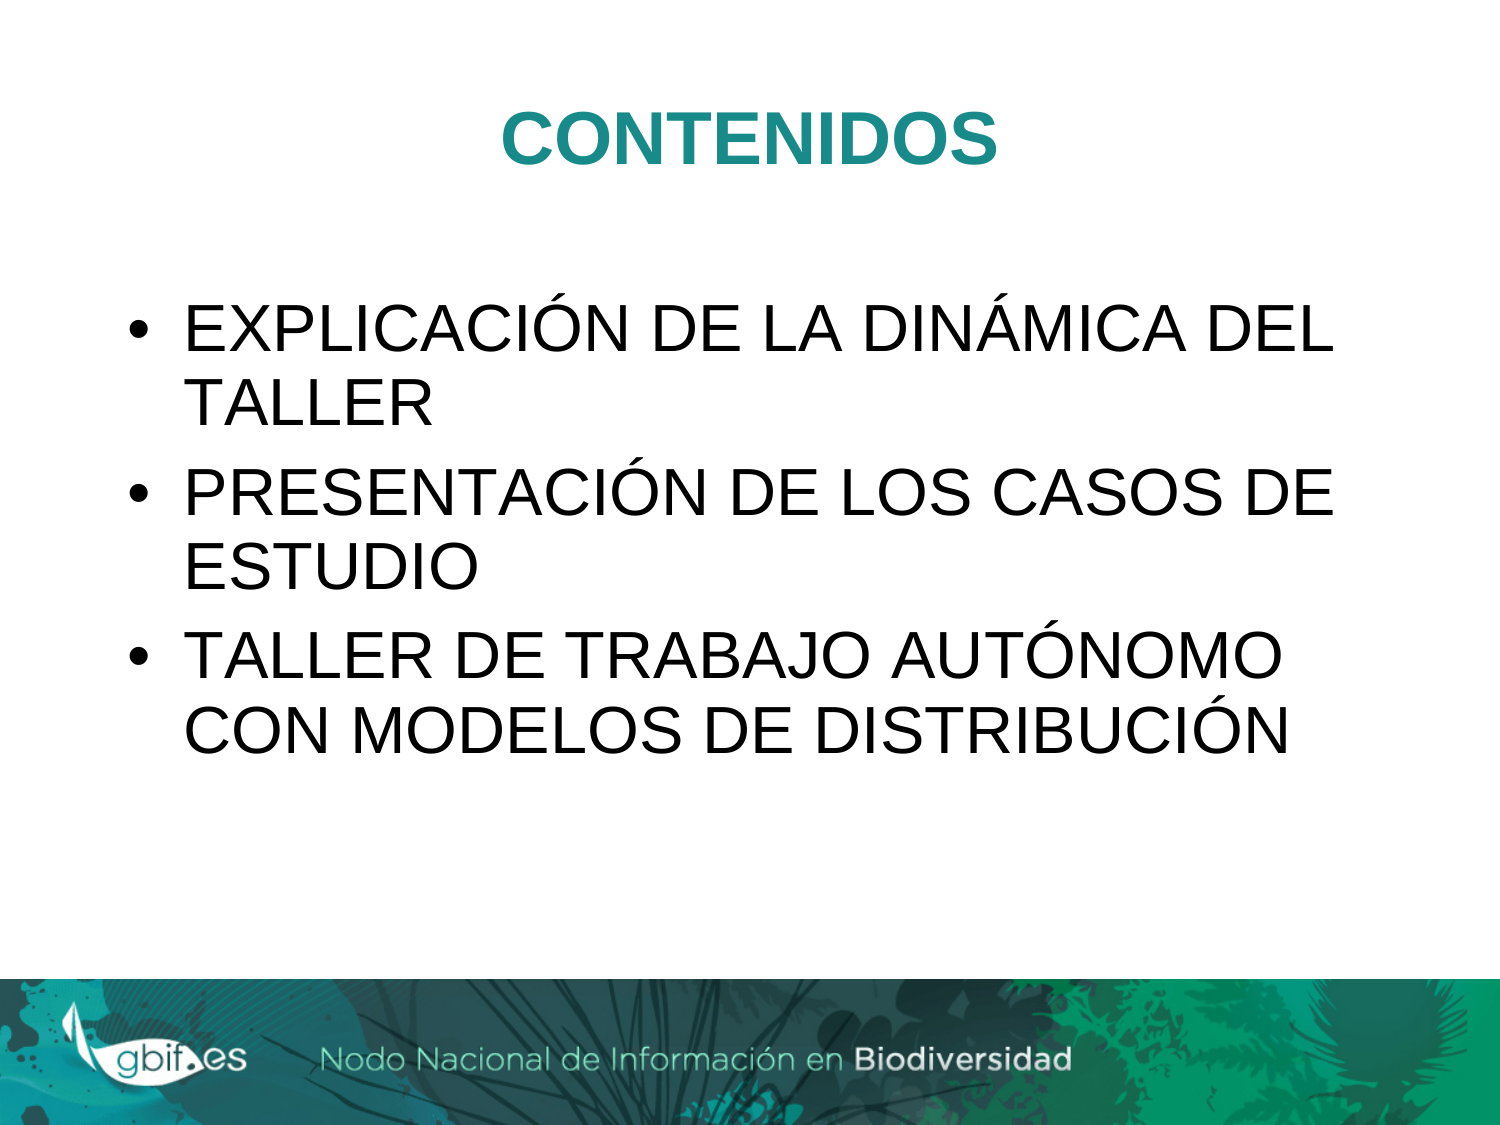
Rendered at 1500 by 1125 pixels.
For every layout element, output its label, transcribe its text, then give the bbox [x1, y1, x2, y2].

title CONTENIDOS [112, 68, 1388, 209]
list EXPLICACIÓN DE LA DINÁMICA DEL TALLER PRESENTACIÓN DE LOS CASOS DE ESTUDIO TALLER DE TRABAJO AUTÓNOMO CON MODELOS DE DISTRIBUCIÓN [112, 282, 1445, 955]
picture [0, 979, 1500, 1125]
